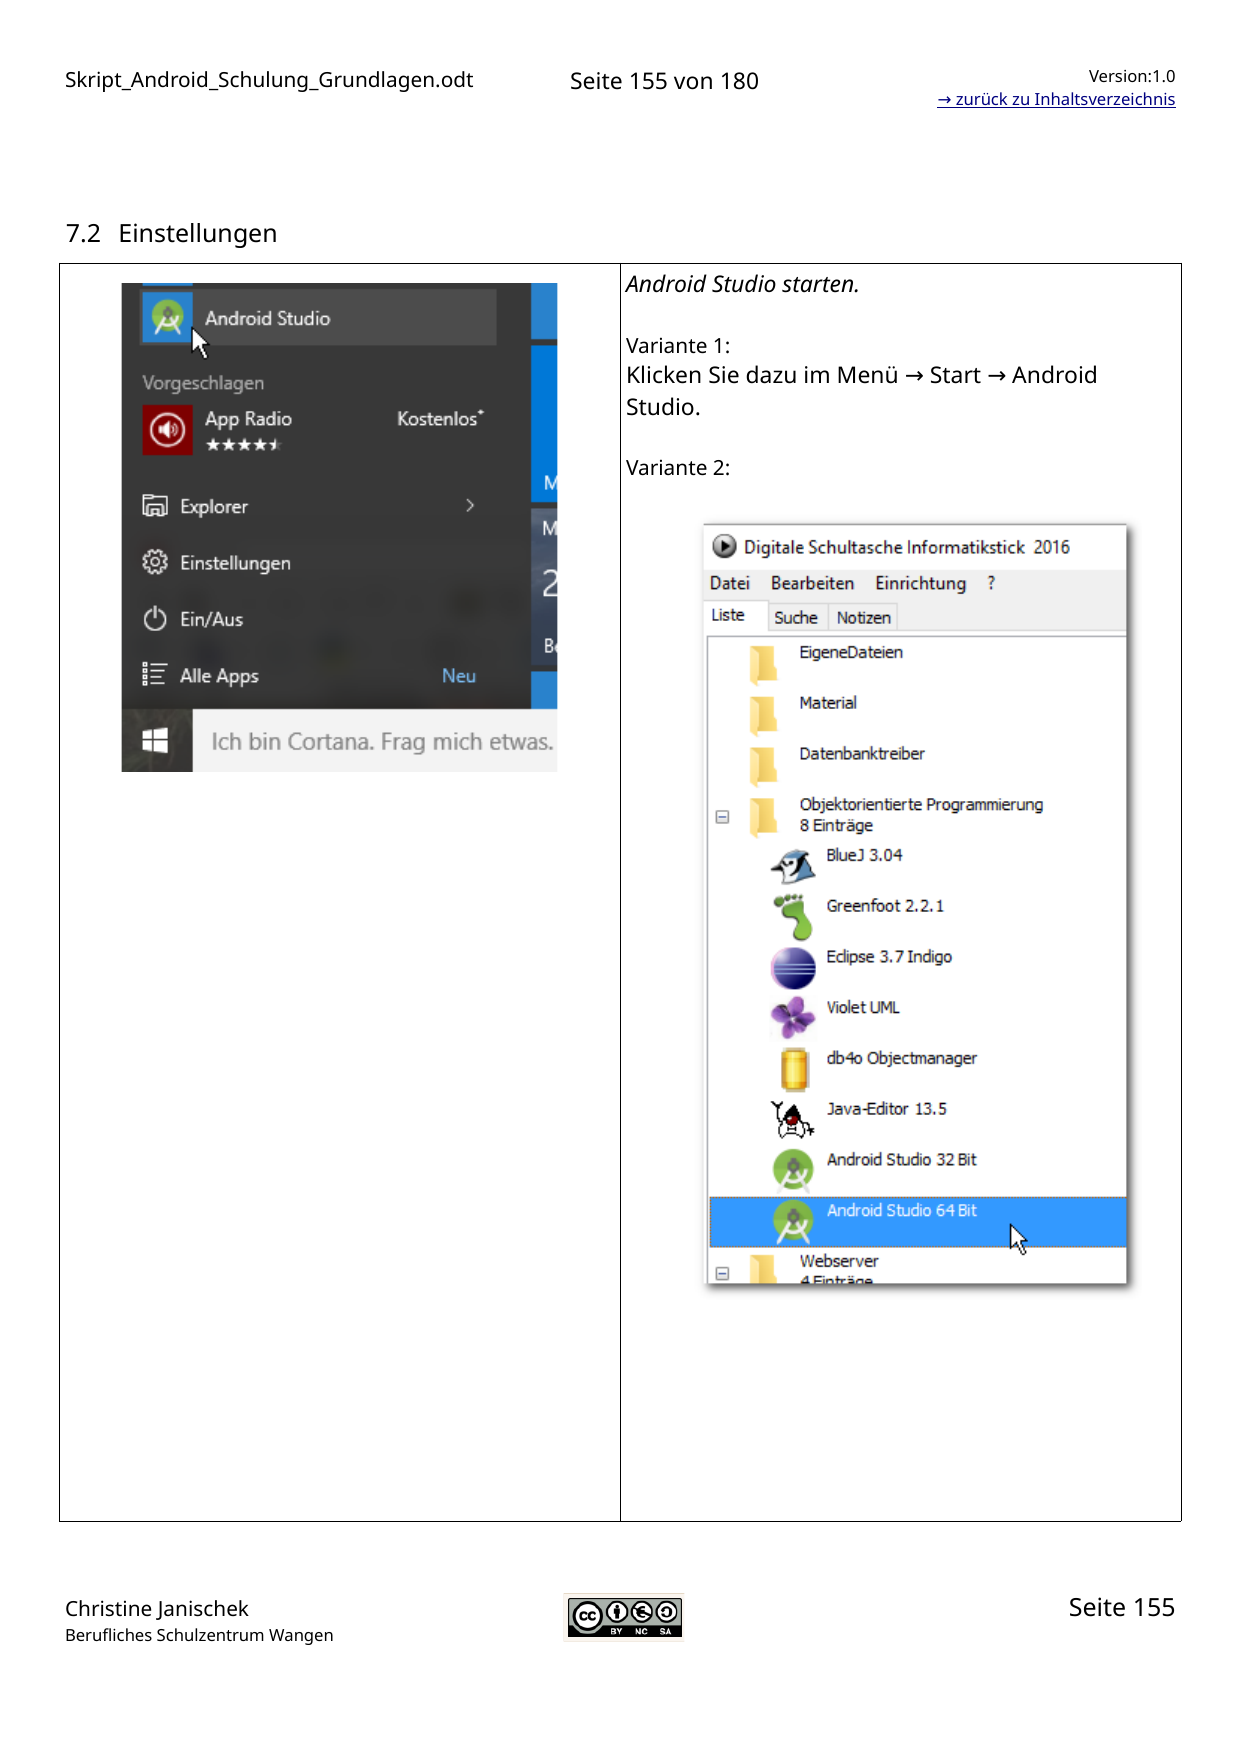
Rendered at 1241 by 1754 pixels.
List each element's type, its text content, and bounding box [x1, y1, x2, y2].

picture [563, 1592, 685, 1642]
picture [121, 283, 558, 772]
picture [689, 509, 1143, 1300]
table_header Android Studio starten. Variante 1: Klicken Sie dazu im Menü → Start → Android Studio. Variante 2: [621, 264, 1181, 1521]
subtitle Einstellungen [59, 216, 1181, 250]
table_header [60, 264, 620, 1521]
